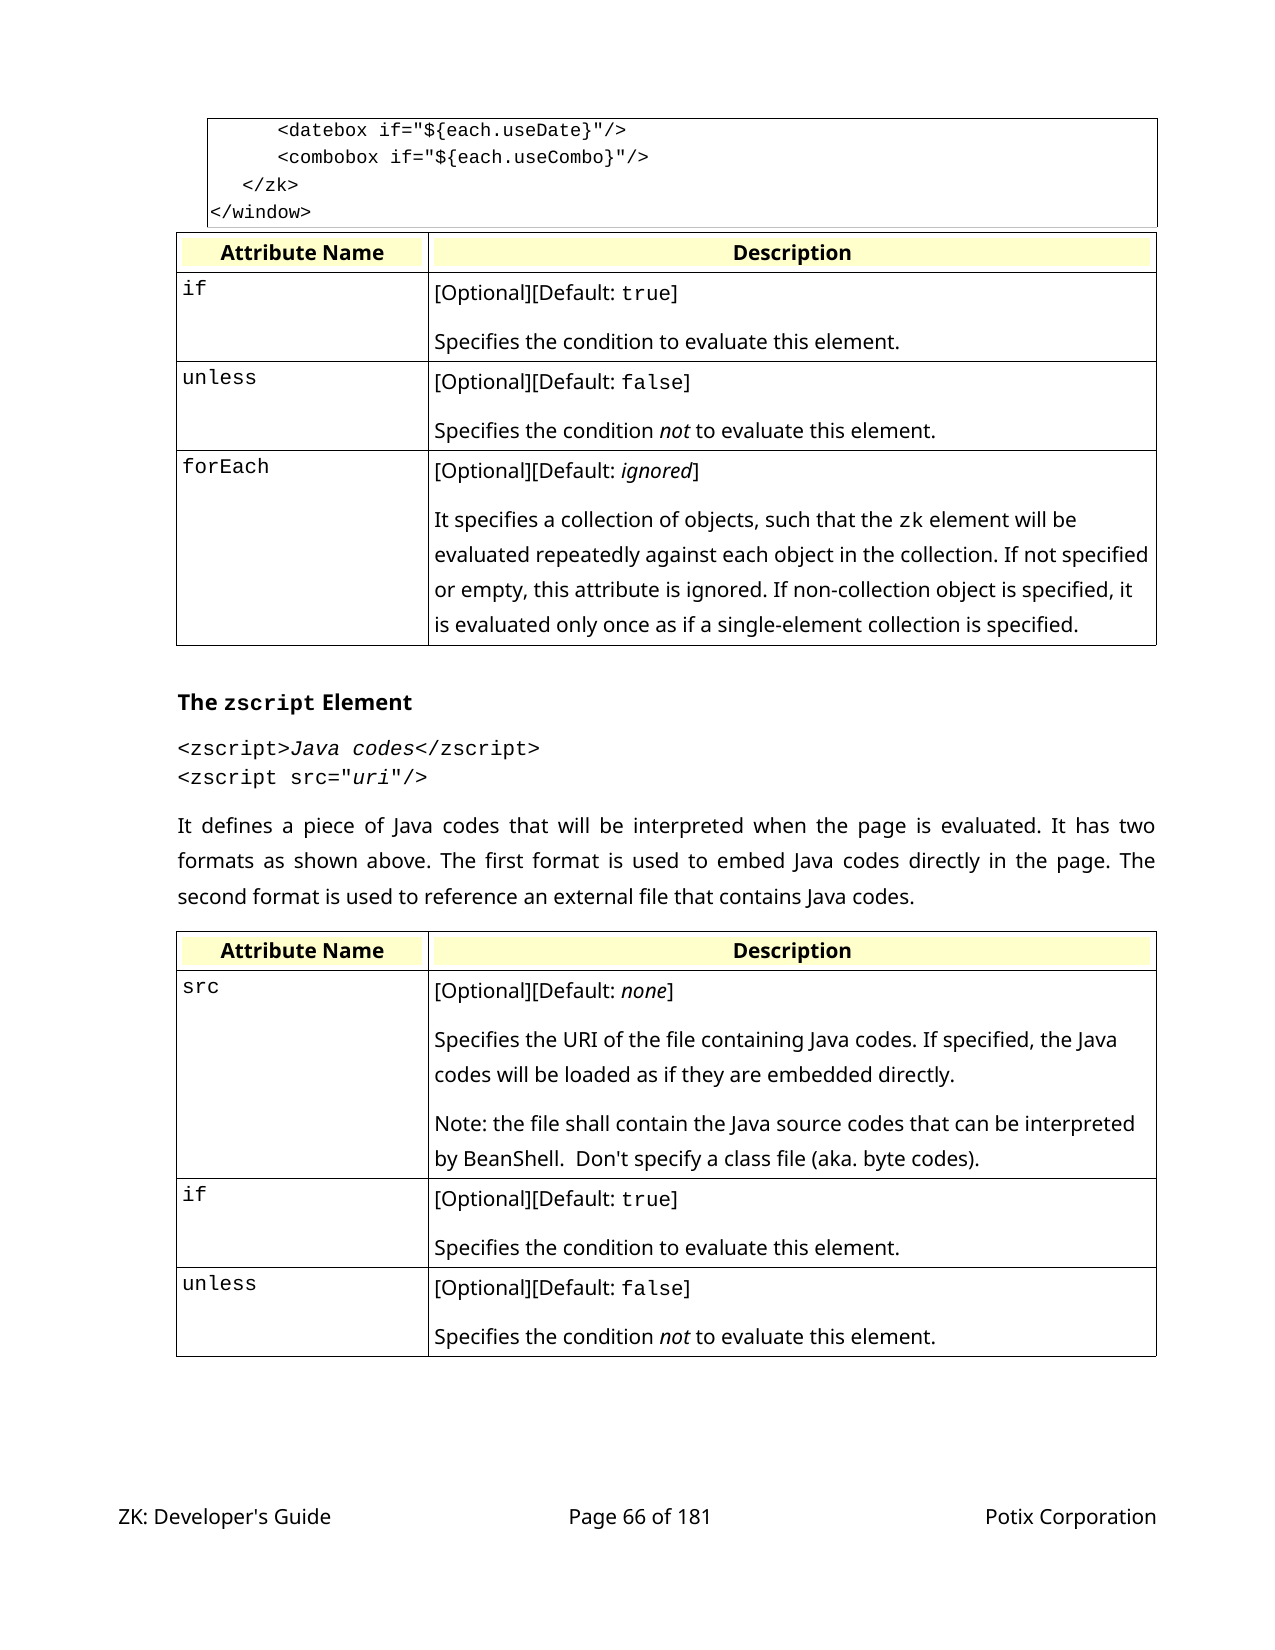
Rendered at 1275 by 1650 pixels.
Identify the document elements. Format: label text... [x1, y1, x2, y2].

table_header Attribute Name [177, 233, 428, 272]
text </zk> [208, 172, 1157, 197]
table_cell [Optional][Default: false] Specifies the condition not to evaluate this element. [429, 362, 1156, 450]
table_cell src [177, 971, 428, 1178]
text <zscript>Java codes</zscript> <zscript src="uri"/> [177, 738, 1157, 791]
table_cell if [177, 273, 428, 361]
table_cell [Optional][Default: none] Specifies the URI of the file containing Java codes. If specified, the Java codes will be loaded as if they are embedded directly. Note: the file shall contain the Java source codes that can be interpreted by BeanShell. Don't specify a class file (aka. byte codes). [429, 971, 1156, 1178]
text <combobox if="${each.useCombo}"/> [208, 145, 1157, 169]
subtitle The zscript Element [177, 687, 1157, 717]
table_cell [Optional][Default: true] Specifies the condition to evaluate this element. [429, 1179, 1156, 1267]
table_cell unless [177, 1268, 428, 1356]
table_header Description [429, 932, 1156, 970]
table_cell [Optional][Default: true] Specifies the condition to evaluate this element. [429, 273, 1156, 361]
text <datebox if="${each.useDate}"/> [208, 119, 1157, 142]
table_cell if [177, 1179, 428, 1267]
text It defines a piece of Java codes that will be interpreted when the page is evaluated. It has two formats as shown above. The first format is used to embed Java codes directly in the page. The second format is used to reference an external file that contains Java codes. [177, 811, 1157, 910]
table_header Attribute Name [177, 932, 428, 970]
table_header Description [429, 233, 1156, 272]
table_cell [Optional][Default: false] Specifies the condition not to evaluate this element. [429, 1268, 1156, 1356]
table_cell forEach [177, 451, 428, 645]
table_cell unless [177, 362, 428, 450]
text </window> [208, 200, 1157, 227]
table_cell [Optional][Default: ignored] It specifies a collection of objects, such that the zk element will be evaluated repeatedly against each object in the collection. If not specified or empty, this attribute is ignored. If non-collection object is specified, it is evaluated only once as if a single-element collection is specified. [429, 451, 1156, 645]
